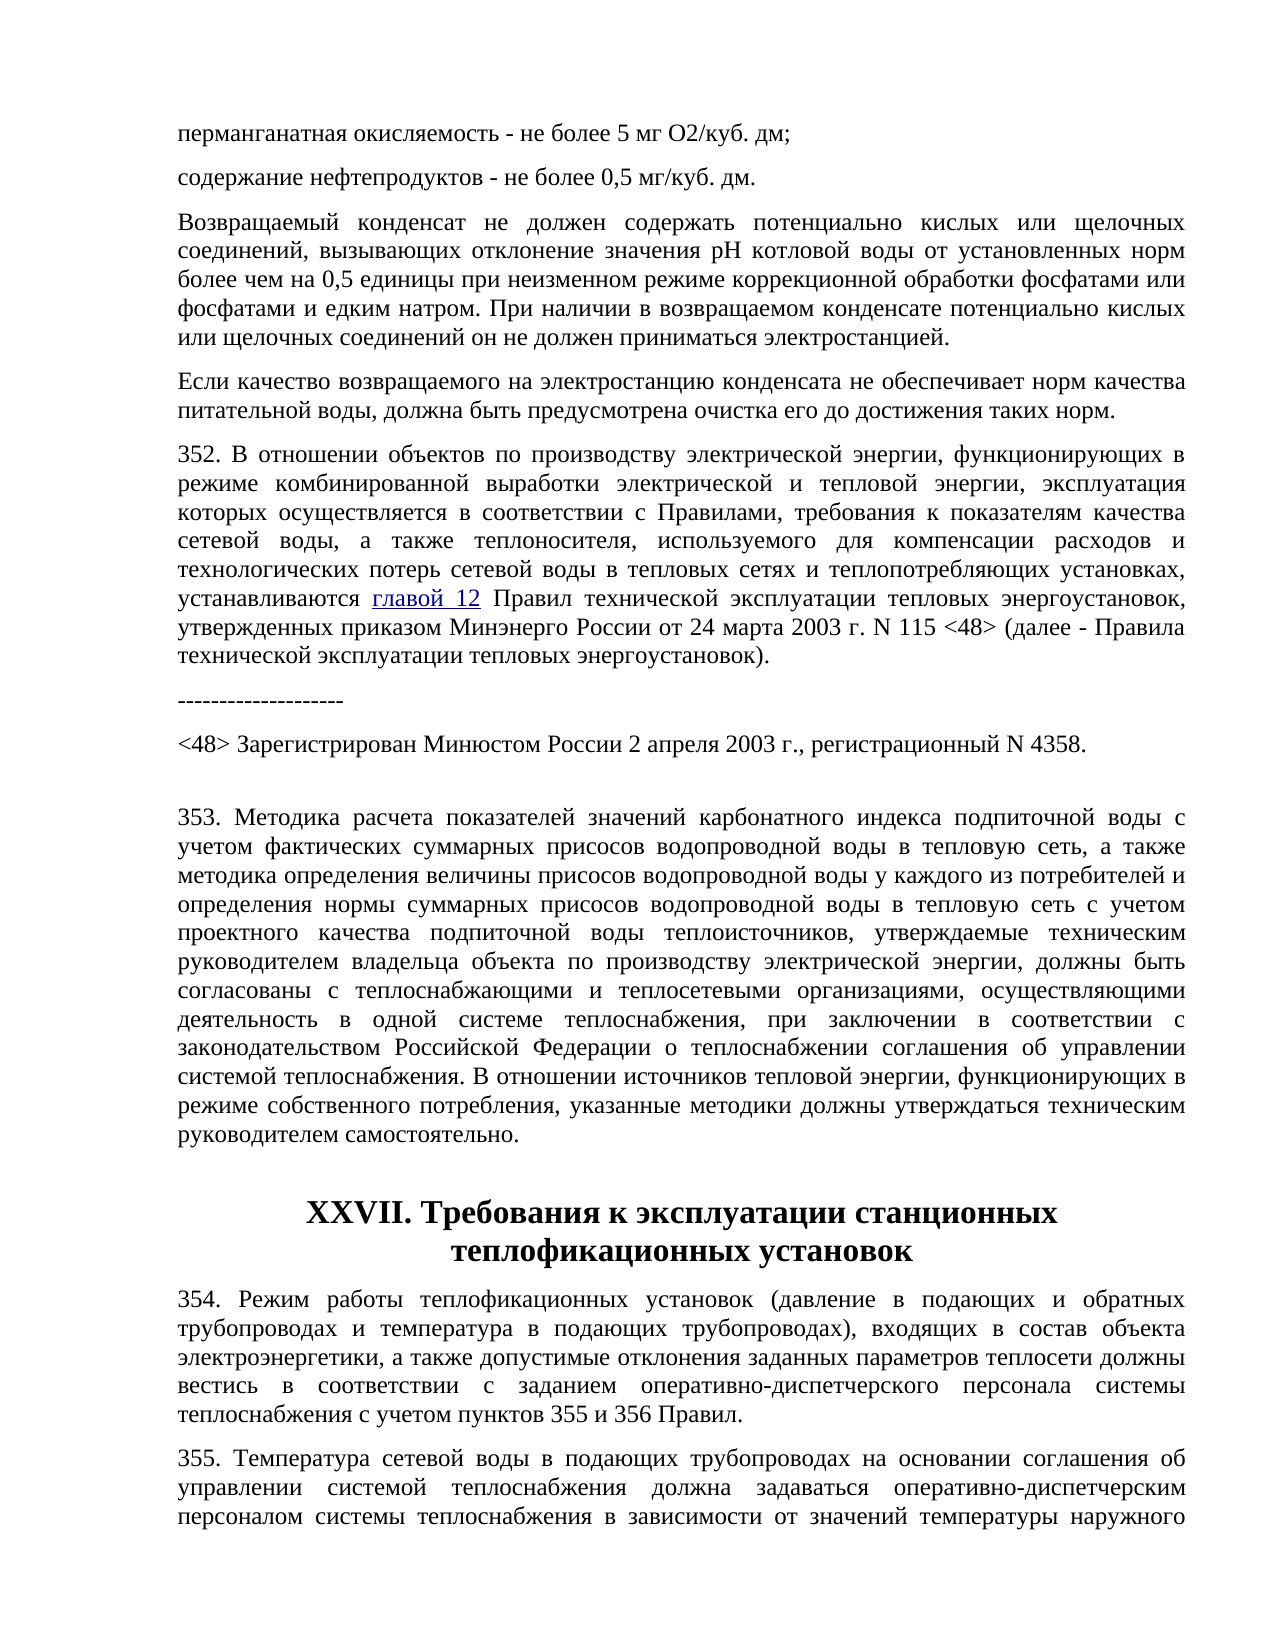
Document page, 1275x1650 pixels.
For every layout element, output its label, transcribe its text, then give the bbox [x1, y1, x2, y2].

text 354. Режим работы теплофикационных установок (давление в подающих и обратных трубопроводах и температура в подающих трубопроводах), входящих в состав объекта электроэнергетики, а также допустимые отклонения заданных параметров теплосети должны вестись в соответствии с заданием оперативно-диспетчерского персонала системы теплоснабжения с учетом пунктов 355 и 356 Правил. [177, 1284, 1186, 1428]
text Возвращаемый конденсат не должен содержать потенциально кислых или щелочных соединений, вызывающих отклонение значения pH котловой воды от установленных норм более чем на 0,5 единицы при неизменном режиме коррекционной обработки фосфатами или фосфатами и едким натром. При наличии в возвращаемом конденсате потенциально кислых или щелочных соединений он не должен приниматься электростанцией. [177, 207, 1186, 351]
text 352. В отношении объектов по производству электрической энергии, функционирующих в режиме комбинированной выработки электрической и тепловой энергии, эксплуатация которых осуществляется в соответствии с Правилами, требования к показателям качества сетевой воды, а также теплоносителя, используемого для компенсации расходов и технологических потерь сетевой воды в тепловых сетях и теплопотребляющих установках, устанавливаются главой 12 Правил технической эксплуатации тепловых энергоустановок, утвержденных приказом Минэнерго России от 24 марта 2003 г. N 115 <48> (далее - Правила технической эксплуатации тепловых энергоустановок). [177, 439, 1186, 669]
text <48> Зарегистрирован Минюстом России 2 апреля 2003 г., регистрационный N 4358. [177, 729, 1186, 758]
text перманганатная окисляемость - не более 5 мг О2/куб. дм; [177, 118, 1186, 147]
text Если качество возвращаемого на электростанцию конденсата не обеспечивает норм качества питательной воды, должна быть предусмотрена очистка его до достижения таких норм. [177, 366, 1186, 424]
text 355. Температура сетевой воды в подающих трубопроводах на основании соглашения об управлении системой теплоснабжения должна задаваться оперативно-диспетчерским персоналом системы теплоснабжения в зависимости от значений температуры наружного [177, 1443, 1186, 1530]
text содержание нефтепродуктов - не более 0,5 мг/куб. дм. [177, 162, 1186, 191]
text 353. Методика расчета показателей значений карбонатного индекса подпиточной воды с учетом фактических суммарных присосов водопроводной воды в тепловую сеть, а также методика определения величины присосов водопроводной воды у каждого из потребителей и определения нормы суммарных присосов водопроводной воды в тепловую сеть с учетом проектного качества подпиточной воды теплоисточников, утверждаемые техническим руководителем владельца объекта по производству электрической энергии, должны быть согласованы с теплоснабжающими и теплосетевыми организациями, осуществляющими деятельность в одной системе теплоснабжения, при заключении в соответствии с законодательством Российской Федерации о теплоснабжении соглашения об управлении системой теплоснабжения. В отношении источников тепловой энергии, функционирующих в режиме собственного потребления, указанные методики должны утверждаться техническим руководителем самостоятельно. [177, 802, 1186, 1147]
text -------------------- [177, 685, 1186, 714]
text XXVII. Требования к эксплуатации станционных теплофикационных установок [177, 1192, 1186, 1268]
